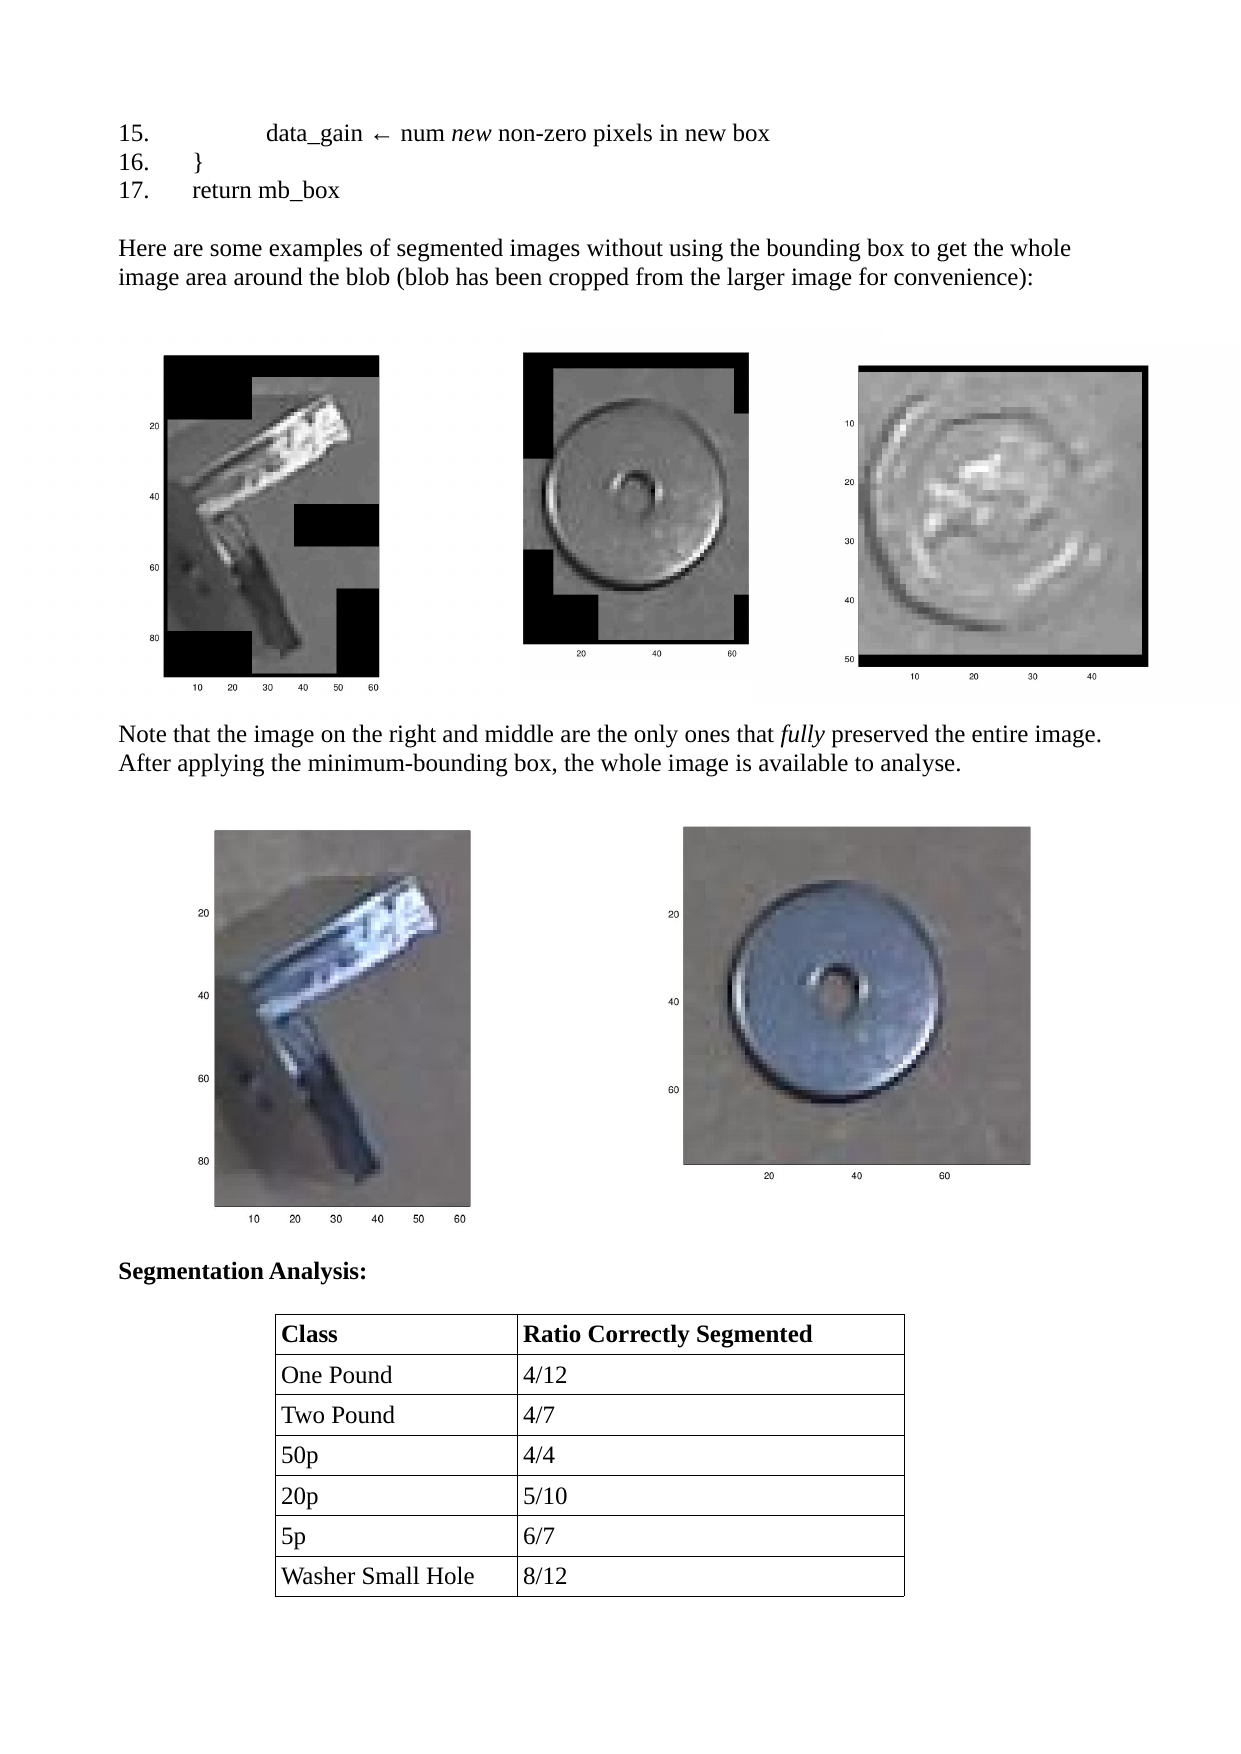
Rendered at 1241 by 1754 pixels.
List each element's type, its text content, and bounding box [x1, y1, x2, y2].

text [118, 777, 1122, 796]
table_cell 50p [276, 1436, 517, 1475]
table_header Ratio Correctly Segmented [518, 1315, 904, 1354]
table_cell 8/12 [518, 1557, 904, 1596]
picture [0, 327, 1241, 720]
table_cell 4/7 [518, 1395, 904, 1434]
table_cell 4/12 [518, 1355, 904, 1394]
text 16. } [118, 147, 1122, 176]
table_header Class [276, 1315, 517, 1354]
picture [25, 796, 1123, 1257]
text 17. return mb_box [118, 176, 1122, 204]
table_cell 4/4 [518, 1436, 904, 1475]
text [118, 319, 1122, 338]
table_cell 20p [276, 1476, 517, 1515]
table_cell 5p [276, 1516, 517, 1556]
table_cell 6/7 [518, 1516, 904, 1556]
text Here are some examples of segmented images without using the bounding box to get the whole image area around the blob (blob has been cropped from the larger image for convenience): [118, 233, 1122, 291]
table_cell Two Pound [276, 1395, 517, 1434]
table_cell Washer Small Hole [276, 1557, 517, 1596]
text 15. data_gain ← num new non-zero pixels in new box [118, 118, 1122, 147]
table_cell One Pound [276, 1355, 517, 1394]
table_cell 5/10 [518, 1476, 904, 1515]
text Note that the image on the right and middle are the only ones that fully preserved the entire image. After applying the minimum-bounding box, the whole image is available to analyse. [118, 683, 1122, 777]
text Segmentation Analysis: [118, 1210, 1122, 1285]
